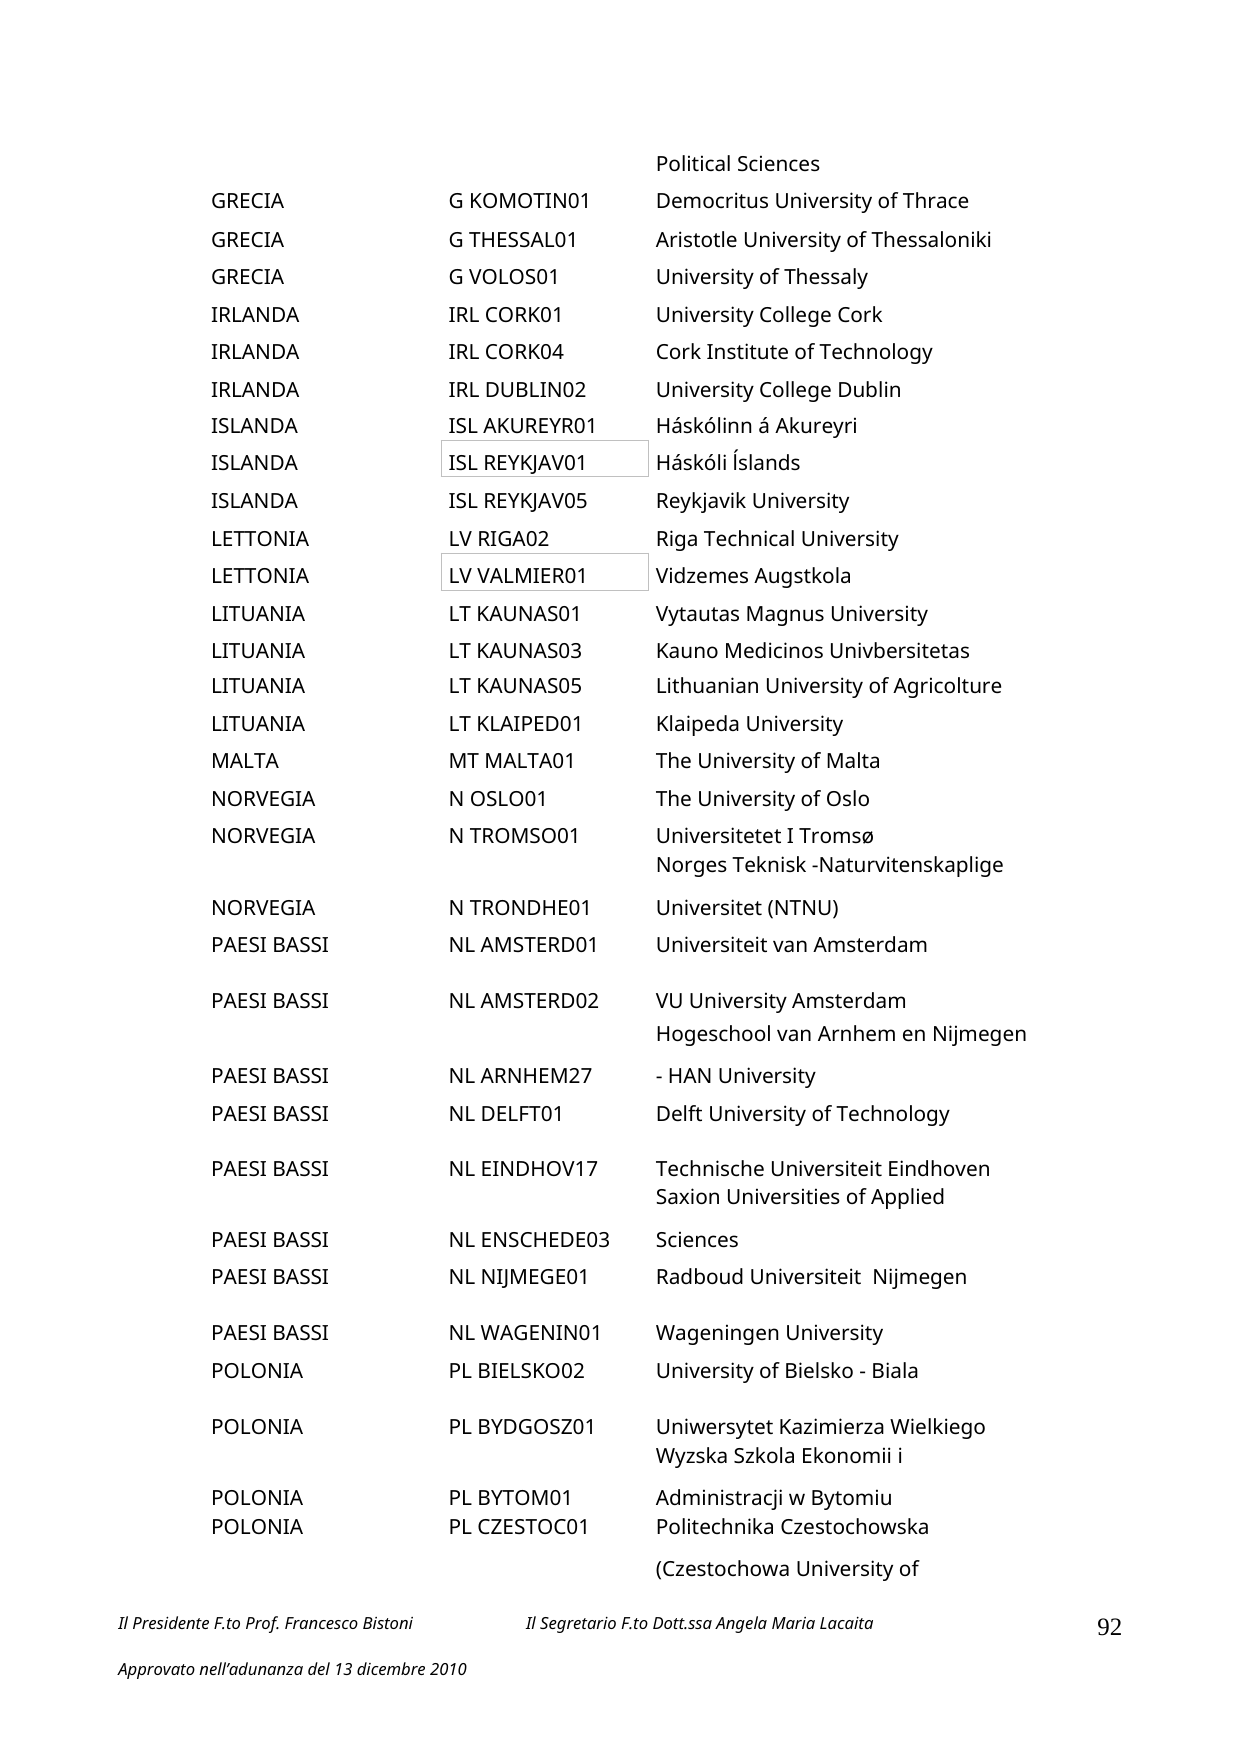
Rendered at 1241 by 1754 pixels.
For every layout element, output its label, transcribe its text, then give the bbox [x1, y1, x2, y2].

table_cell NL NIJMEGE01 [441, 1253, 648, 1291]
table_cell ISL REYKJAV05 [441, 477, 648, 515]
table_cell Vytautas Magnus University [648, 590, 1037, 627]
table_cell LV VALMIER01 [442, 554, 648, 590]
table_cell PL CZESTOC01 [441, 1512, 648, 1583]
table_cell GRECIA [204, 177, 441, 215]
table_cell Klaipeda University [648, 700, 1037, 737]
table_cell Delft University of Technology [648, 1090, 1037, 1127]
table_cell PAESI BASSI [204, 1182, 441, 1253]
table_cell N OSLO01 [441, 775, 648, 812]
table_cell VU University Amsterdam [648, 959, 1037, 1015]
table_cell LETTONIA [204, 515, 441, 552]
table_cell POLONIA [204, 1512, 441, 1583]
table_cell POLONIA [204, 1441, 441, 1512]
table_cell PAESI BASSI [204, 921, 441, 959]
table_cell The University of Oslo [648, 775, 1037, 812]
table_cell Riga Technical University [648, 515, 1037, 552]
table_cell PL BIELSKO02 [441, 1347, 648, 1384]
table_cell Universitetet I Tromsø [648, 813, 1037, 850]
table_cell G VOLOS01 [441, 253, 648, 291]
table_cell PAESI BASSI [204, 1128, 441, 1182]
table_cell [204, 148, 441, 177]
table_cell Aristotle University of Thessaloniki [648, 215, 1037, 253]
table_cell IRLANDA [204, 366, 441, 403]
table_cell Radboud Universiteit Nijmegen [648, 1253, 1037, 1291]
table_cell MALTA [204, 738, 441, 775]
table_cell PAESI BASSI [204, 1015, 441, 1090]
table_cell LITUANIA [204, 665, 441, 700]
table_cell Universiteit van Amsterdam [648, 921, 1037, 959]
table_cell Hogeschool van Arnhem en Nijmegen - HAN University [648, 1015, 1037, 1090]
table_cell Technische Universiteit Eindhoven [648, 1128, 1037, 1182]
table_cell Wageningen University [648, 1291, 1037, 1347]
table_cell NL AMSTERD02 [441, 959, 648, 1015]
table_cell LT KAUNAS03 [441, 628, 648, 665]
table_cell NORVEGIA [204, 775, 441, 812]
table_cell GRECIA [204, 253, 441, 291]
table_cell PAESI BASSI [204, 1253, 441, 1291]
table_cell LV RIGA02 [441, 515, 648, 552]
table_cell PAESI BASSI [204, 1090, 441, 1127]
table_cell University College Dublin [648, 366, 1037, 403]
table_cell University College Cork [648, 291, 1037, 328]
table_cell NL AMSTERD01 [441, 921, 648, 959]
table_cell POLONIA [204, 1347, 441, 1384]
table_cell Political Sciences [648, 148, 1037, 177]
table_cell NL ENSCHEDE03 [441, 1182, 648, 1253]
table_cell PAESI BASSI [204, 1291, 441, 1347]
table_cell NL ARNHEM27 [441, 1015, 648, 1090]
table_cell IRL DUBLIN02 [441, 366, 648, 403]
table_cell IRL CORK04 [441, 328, 648, 366]
table_cell LT KAUNAS05 [441, 665, 648, 700]
table_cell Uniwersytet Kazimierza Wielkiego [648, 1384, 1037, 1441]
table_cell PL BYDGOSZ01 [441, 1384, 648, 1441]
table_cell LT KAUNAS01 [441, 591, 648, 627]
table_cell NORVEGIA [204, 813, 441, 850]
table_cell NL EINDHOV17 [441, 1128, 648, 1182]
table_cell LITUANIA [204, 590, 441, 627]
table_cell N TROMSO01 [441, 813, 648, 850]
table_cell Kauno Medicinos Univbersitetas [648, 628, 1037, 665]
table_cell Háskólinn á Akureyri [648, 403, 1037, 440]
table_cell GRECIA [204, 215, 441, 253]
table_cell University of Bielsko - Biala [648, 1347, 1037, 1384]
table_cell NORVEGIA [204, 850, 441, 921]
table_cell G KOMOTIN01 [441, 177, 648, 215]
table_cell LT KLAIPED01 [441, 700, 648, 737]
table_cell Vidzemes Augstkola [649, 553, 1037, 590]
table_cell G THESSAL01 [441, 215, 648, 253]
table_cell N TRONDHE01 [441, 850, 648, 921]
table_cell ISL AKUREYR01 [441, 403, 648, 440]
table_cell IRL CORK01 [441, 291, 648, 328]
table_cell Reykjavik University [648, 476, 1037, 515]
table_cell PL BYTOM01 [441, 1441, 648, 1512]
table_cell Politechnika Czestochowska (Czestochowa University of [648, 1512, 1037, 1583]
table_cell ISLANDA [204, 440, 441, 476]
table_cell Wyzska Szkola Ekonomii i Administracji w Bytomiu [648, 1441, 1037, 1512]
table_cell Lithuanian University of Agricolture [648, 665, 1037, 700]
table_cell Norges Teknisk -Naturvitenskaplige Universitet (NTNU) [648, 850, 1037, 921]
table_cell PAESI BASSI [204, 959, 441, 1015]
table_cell [441, 148, 648, 177]
table_cell Cork Institute of Technology [648, 328, 1037, 366]
table_cell LITUANIA [204, 700, 441, 737]
table_cell IRLANDA [204, 328, 441, 366]
table_cell POLONIA [204, 1384, 441, 1441]
table_cell Háskóli ĺslands [649, 440, 1037, 476]
table_cell NL DELFT01 [441, 1090, 648, 1127]
table_cell ISLANDA [204, 403, 441, 440]
table_cell ISLANDA [204, 476, 441, 515]
table_cell University of Thessaly [648, 253, 1037, 291]
table_cell Democritus University of Thrace [648, 177, 1037, 215]
table_cell LETTONIA [204, 553, 441, 590]
table_cell NL WAGENIN01 [441, 1291, 648, 1347]
table_cell ISL REYKJAV01 [442, 441, 648, 476]
table_cell LITUANIA [204, 628, 441, 665]
table_cell IRLANDA [204, 291, 441, 328]
table_cell Saxion Universities of Applied Sciences [648, 1182, 1037, 1253]
table_cell The University of Malta [648, 738, 1037, 775]
table_cell MT MALTA01 [441, 738, 648, 775]
